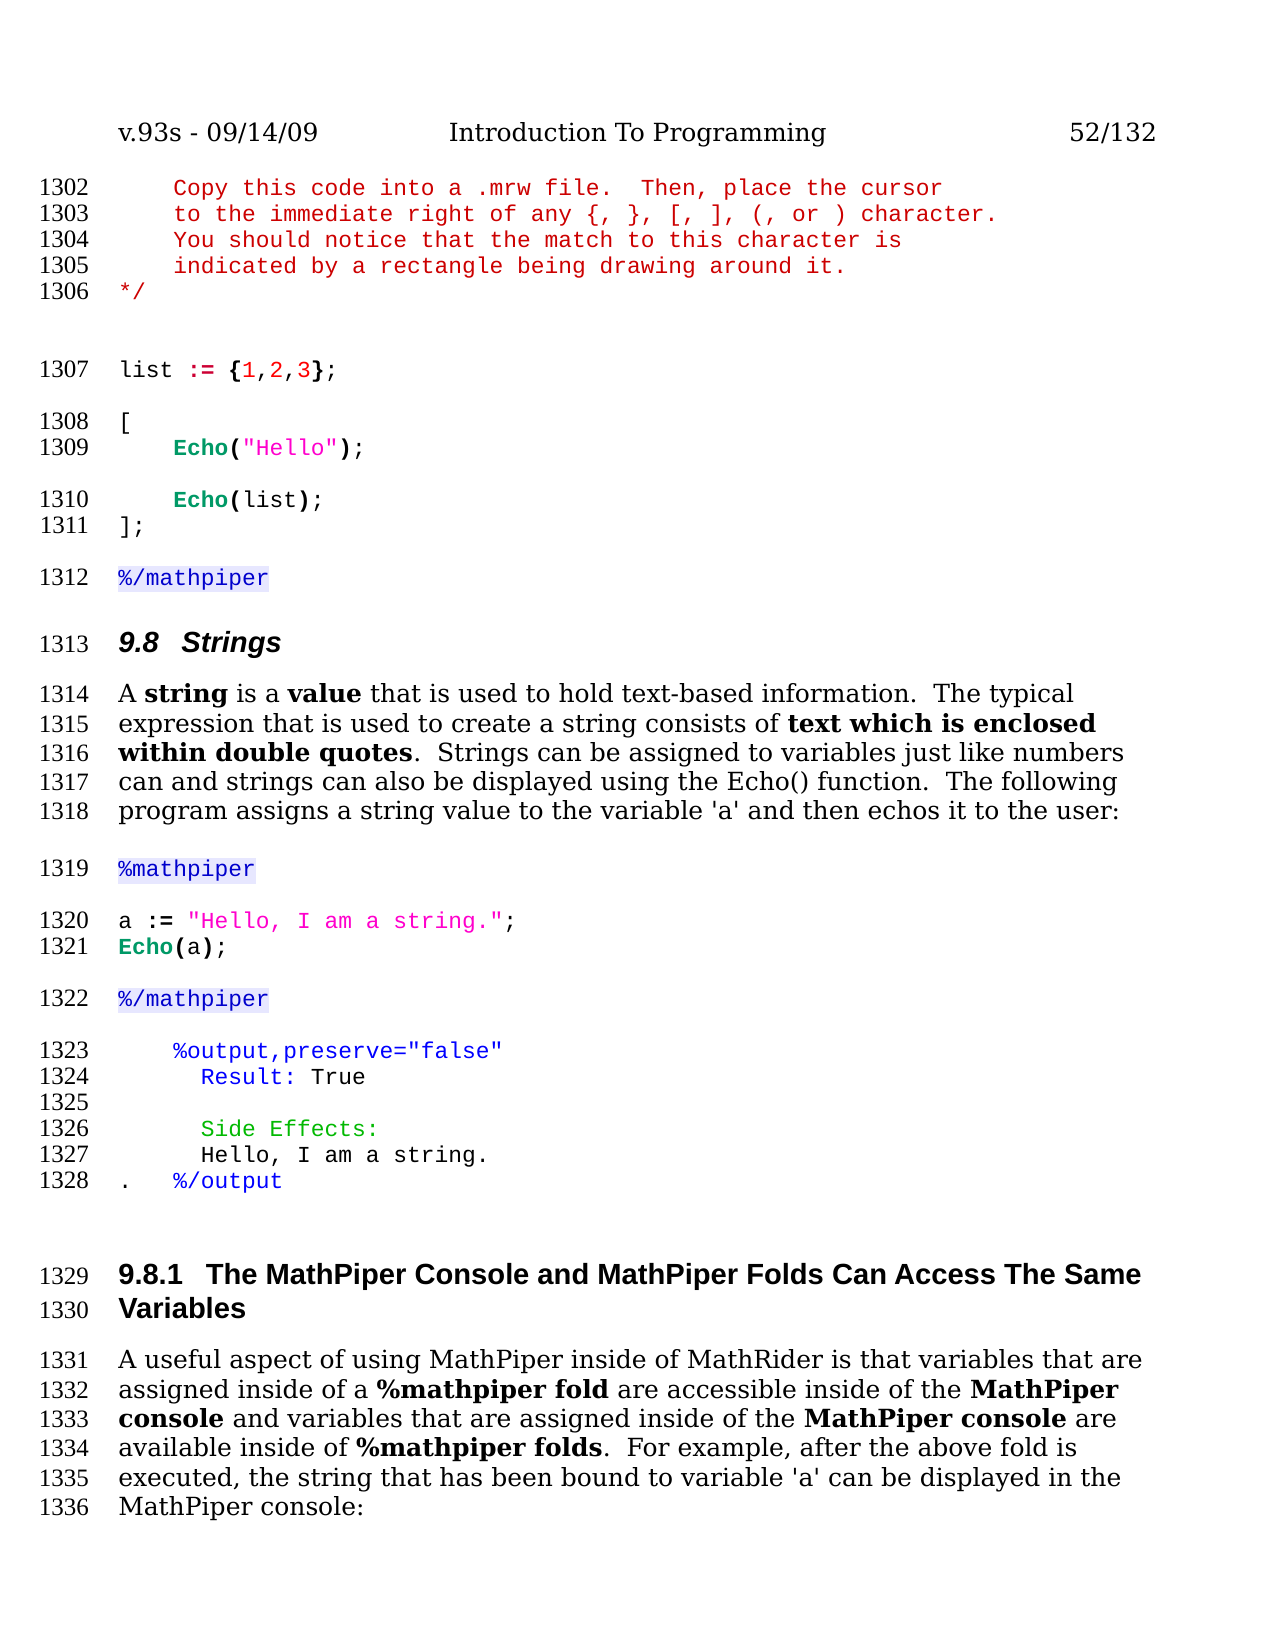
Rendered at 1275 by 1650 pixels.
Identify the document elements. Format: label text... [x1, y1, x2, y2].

text Hello, I am a string. [118, 1143, 1157, 1169]
text %/mathpiper [118, 987, 1157, 1013]
text . %/output [118, 1169, 1157, 1195]
subtitle Strings [118, 625, 1157, 658]
text */ [118, 281, 1157, 306]
text indicated by a rectangle being drawing around it. [118, 254, 1157, 281]
text %/mathpiper [118, 566, 1157, 592]
text %output,preserve="false" [118, 1039, 1157, 1065]
text Copy this code into a .mrw file. Then, place the cursor [118, 177, 1157, 203]
text [ [118, 410, 1157, 436]
text Echo(list); [118, 488, 1157, 514]
text You should notice that the match to this character is [118, 229, 1157, 254]
text %mathpiper [118, 858, 1157, 884]
text Echo(a); [118, 936, 1157, 961]
text to the immediate right of any {, }, [, ], (, or ) character. [118, 203, 1157, 229]
text list := {1,2,3}; [118, 358, 1157, 384]
text A useful aspect of using MathPiper inside of MathRider is that variables that are assigned inside of a %mathpiper fold are accessible inside of the MathPiper console and variables that are assigned inside of the MathPiper console are available inside of %mathpiper folds. For example, after the above fold is executed, the string that has been bound to variable 'a' can be displayed in the MathPiper console: [118, 1345, 1157, 1521]
subtitle The MathPiper Console and MathPiper Folds Can Access The Same Variables [118, 1257, 1157, 1324]
text ]; [118, 514, 1157, 540]
text Side Effects: [118, 1117, 1157, 1143]
text a := "Hello, I am a string."; [118, 909, 1157, 936]
text Result: True [118, 1065, 1157, 1091]
text Echo("Hello"); [118, 436, 1157, 462]
text A string is a value that is used to hold text-based information. The typical expression that is used to create a string consists of text which is enclosed within double quotes. Strings can be assigned to variables just like numbers can and strings can also be displayed using the Echo() function. The following program assigns a string value to the variable 'a' and then echos it to the user: [118, 679, 1157, 826]
